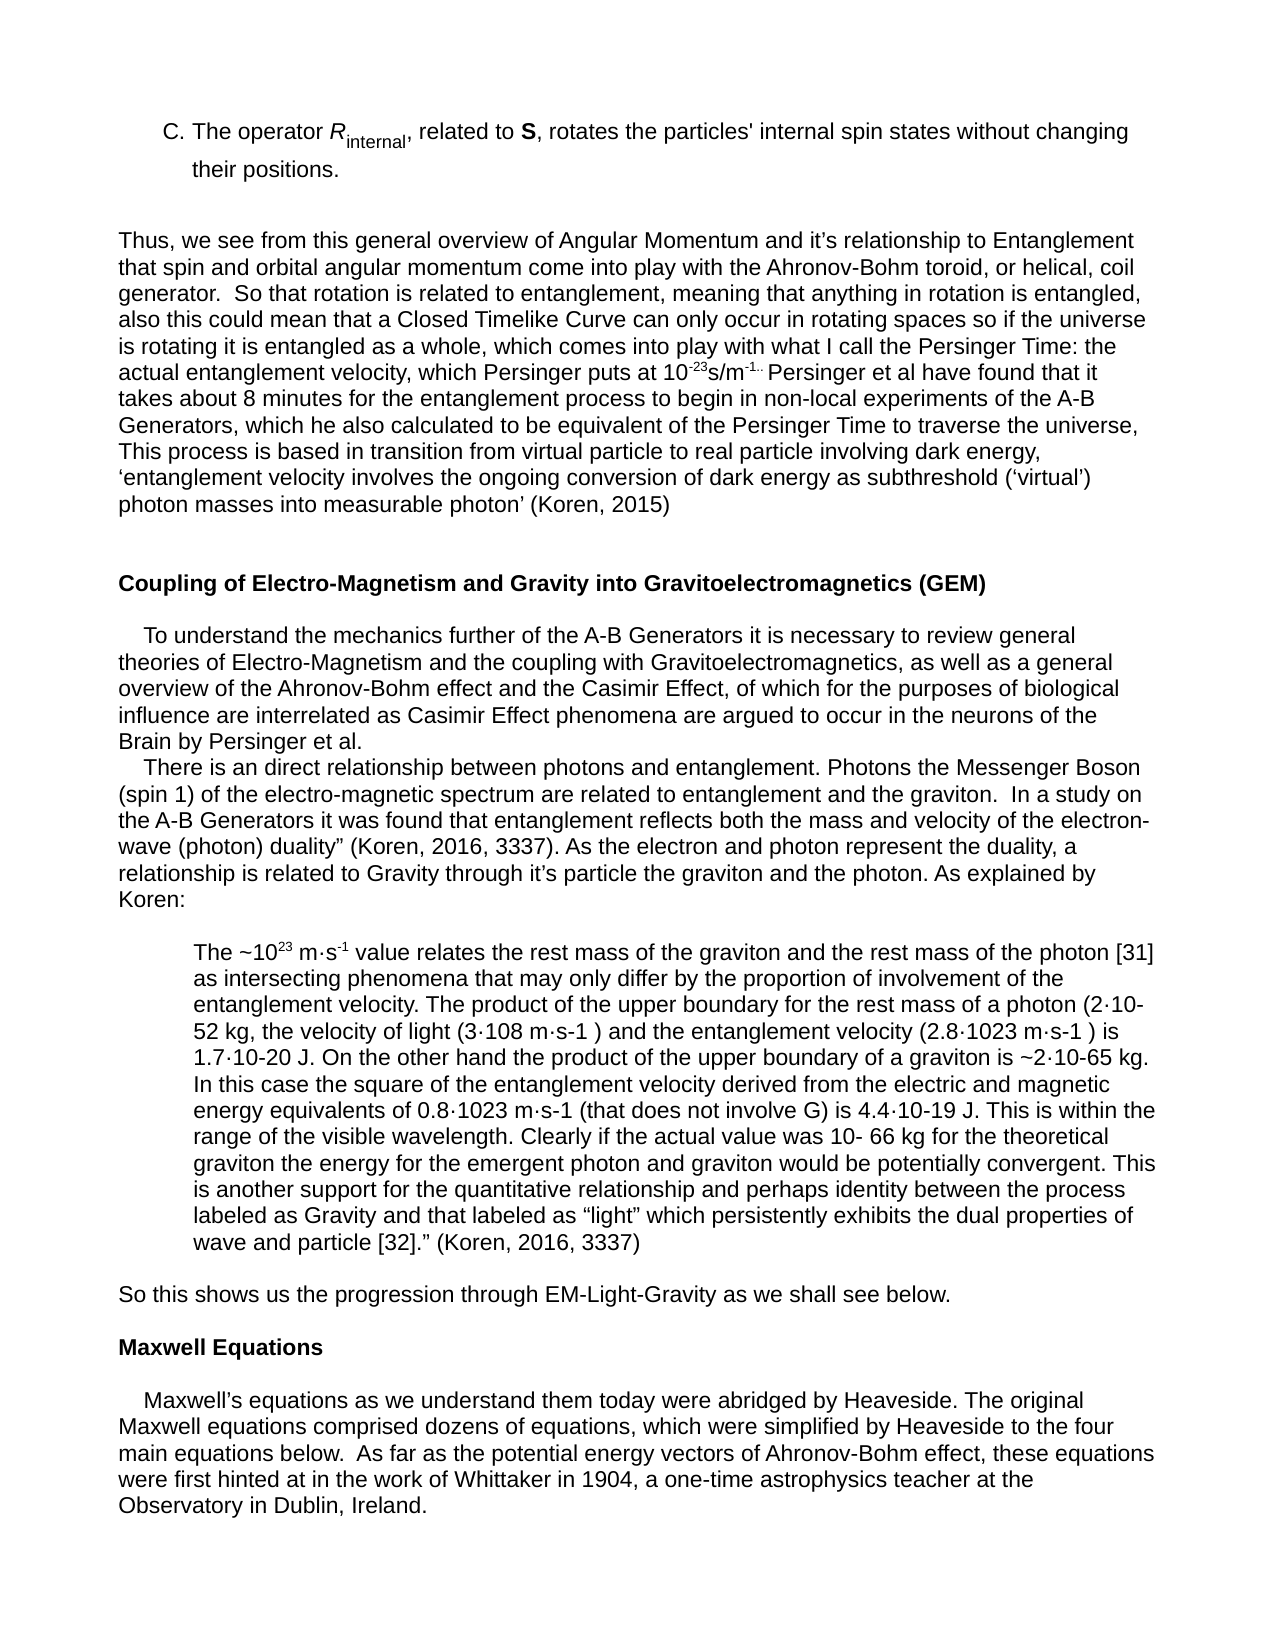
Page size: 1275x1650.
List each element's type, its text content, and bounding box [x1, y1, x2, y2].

text To understand the mechanics further of the A-B Generators it is necessary to review general theories of Electro-Magnetism and the coupling with Gravitoelectromagnetics, as well as a general overview of the Ahronov-Bohm effect and the Casimir Effect, of which for the purposes of biological influence are interrelated as Casimir Effect phenomena are argued to occur in the neurons of the Brain by Persinger et al. [118, 622, 1157, 754]
text Maxwell Equations [118, 1334, 1157, 1360]
text This process is based in transition from virtual particle to real particle involving dark energy, ‘entanglement velocity involves the ongoing conversion of dark energy as subthreshold (‘virtual’) photon masses into measurable photon’ (Koren, 2015) [118, 438, 1157, 517]
text Coupling of Electro-Magnetism and Gravity into Gravitoelectromagnetics (GEM) [118, 570, 1157, 596]
text The ~1023 m·s-1 value relates the rest mass of the graviton and the rest mass of the photon [31] as intersecting phenomena that may only differ by the proportion of involvement of the entanglement velocity. The product of the upper boundary for the rest mass of a photon (2·10-52 kg, the velocity of light (3·108 m·s-1 ) and the entanglement velocity (2.8·1023 m·s-1 ) is 1.7·10-20 J. On the other hand the product of the upper boundary of a graviton is ~2·10-65 kg. In this case the square of the entanglement velocity derived from the electric and magnetic energy equivalents of 0.8·1023 m·s-1 (that does not involve G) is 4.4·10-19 J. This is within the range of the visible wavelength. Clearly if the actual value was 10- 66 kg for the theoretical graviton the energy for the emergent photon and graviton would be potentially convergent. This is another support for the quantitative relationship and perhaps identity between the process labeled as Gravity and that labeled as “light” which persistently exhibits the dual properties of wave and particle [32].” (Koren, 2016, 3337) [193, 939, 1157, 1255]
text Maxwell’s equations as we understand them today were abridged by Heaveside. The original Maxwell equations comprised dozens of equations, which were simplified by Heaveside to the four main equations below. As far as the potential energy vectors of Ahronov-Bohm effect, these equations were first hinted at in the work of Whittaker in 1904, a one-time astrophysics teacher at the Observatory in Dublin, Ireland. [118, 1387, 1157, 1518]
list The operator Rinternal, related to S, rotates the particles' internal spin states without changing their positions. [162, 118, 1157, 182]
text There is an direct relationship between photons and entanglement. Photons the Messenger Boson (spin 1) of the electro-magnetic spectrum are related to entanglement and the graviton. In a study on the A-B Generators it was found that entanglement reflects both the mass and velocity of the electron-wave (photon) duality” (Koren, 2016, 3337). As the electron and photon represent the duality, a relationship is related to Gravity through it’s particle the graviton and the photon. As explained by Koren: [118, 754, 1157, 912]
text Thus, we see from this general overview of Angular Momentum and it’s relationship to Entanglement that spin and orbital angular momentum come into play with the Ahronov-Bohm toroid, or helical, coil generator. So that rotation is related to entanglement, meaning that anything in rotation is entangled, also this could mean that a Closed Timelike Curve can only occur in rotating spaces so if the universe is rotating it is entangled as a whole, which comes into play with what I call the Persinger Time: the actual entanglement velocity, which Persinger puts at 10-23s/m-1.. Persinger et al have found that it takes about 8 minutes for the entanglement process to begin in non-local experiments of the A-B Generators, which he also calculated to be equivalent of the Persinger Time to traverse the universe, [118, 227, 1157, 438]
text So this shows us the progression through EM-Light-Gravity as we shall see below. [118, 1281, 1157, 1308]
